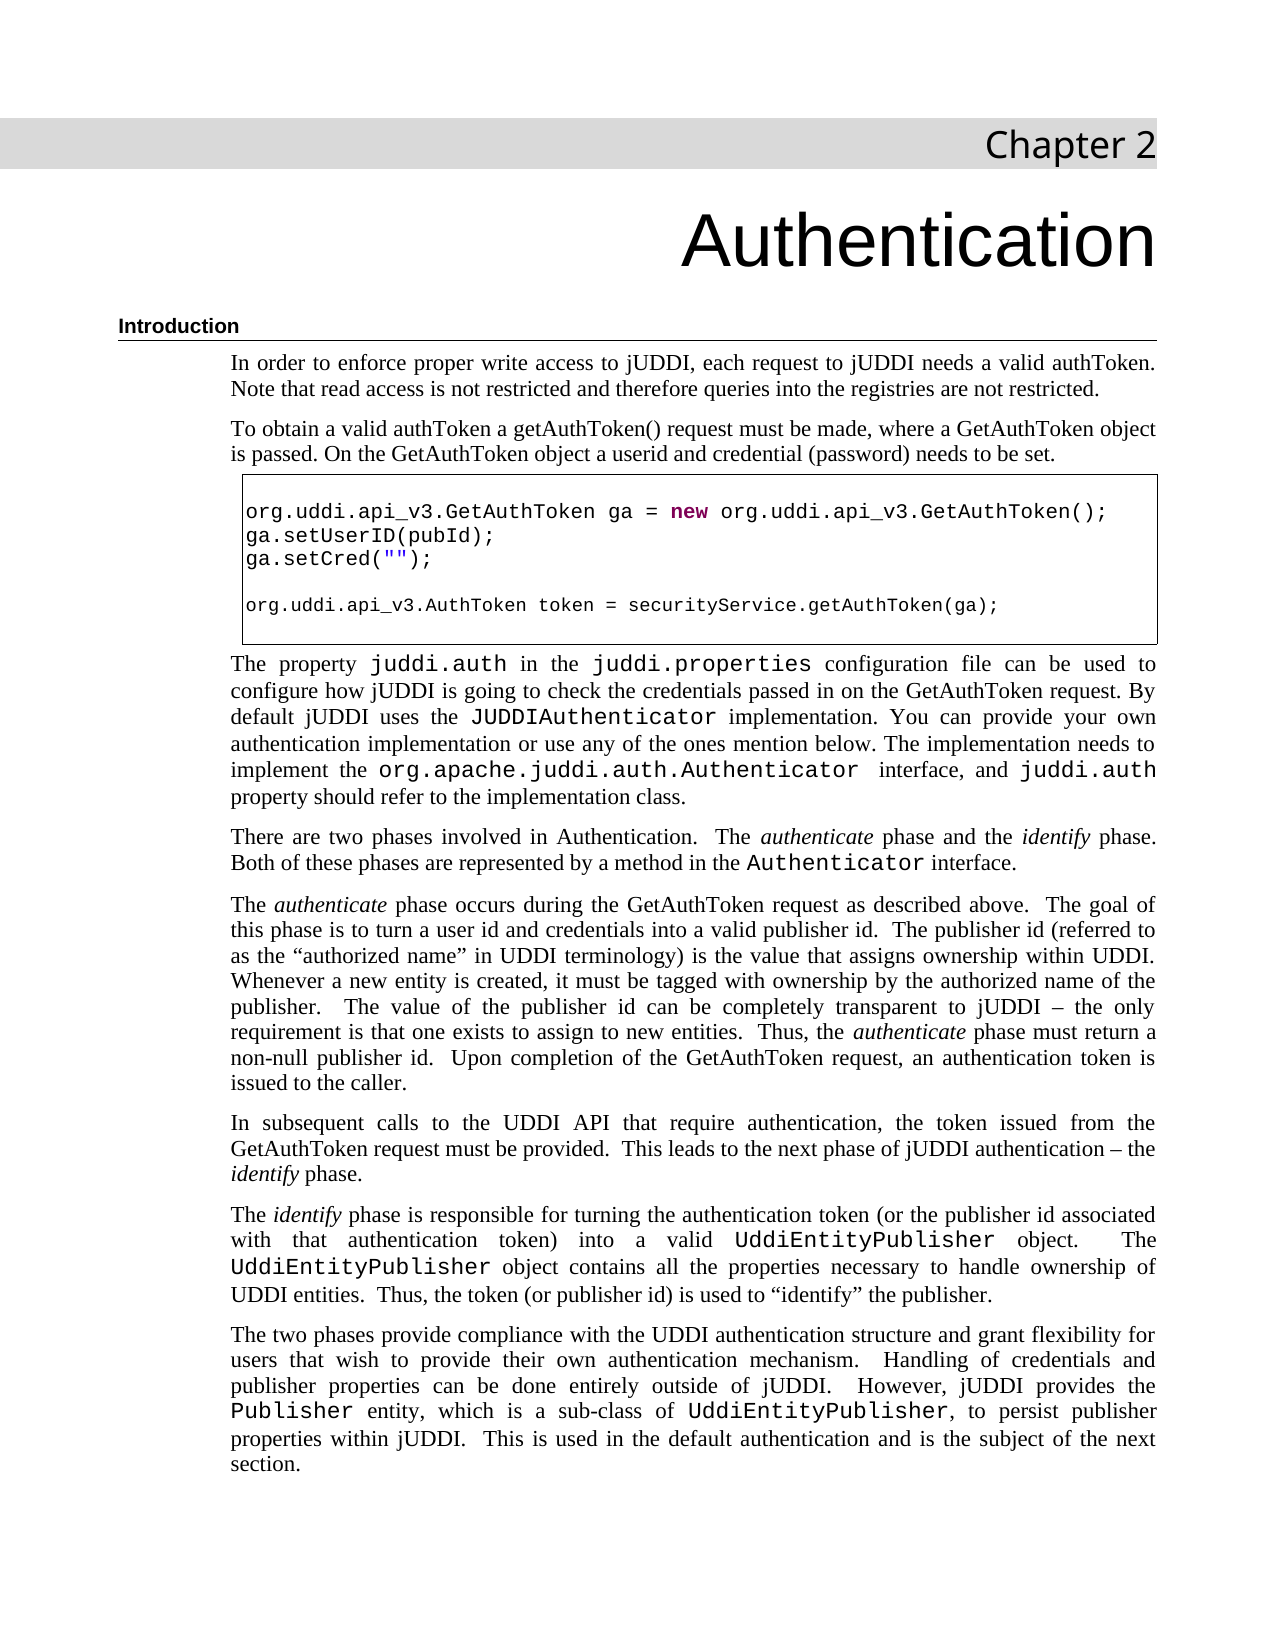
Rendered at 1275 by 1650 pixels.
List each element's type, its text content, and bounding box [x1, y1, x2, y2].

text The property juddi.auth in the juddi.properties configuration file can be used to configure how jUDDI is going to check the credentials passed in on the GetAuthToken request. By default jUDDI uses the JUDDIAuthenticator implementation. You can provide your own authentication implementation or use any of the ones mention below. The implementation needs to implement the org.apache.juddi.auth.Authenticator interface, and juddi.auth property should refer to the implementation class. [230, 651, 1157, 809]
text org.uddi.api_v3.AuthToken token = securityService.getAuthToken(ga); [243, 593, 1157, 617]
text ga.setCred(""); [243, 545, 1157, 572]
text In order to enforce proper write access to jUDDI, each request to jUDDI needs a valid authToken. Note that read access is not restricted and therefore queries into the registries are not restricted. [230, 350, 1157, 401]
text The authenticate phase occurs during the GetAuthToken request as described above. The goal of this phase is to turn a user id and credentials into a valid publisher id. The publisher id (referred to as the “authorized name” in UDDI terminology) is the value that assigns ownership within UDDI. Whenever a new entity is created, it must be tagged with ownership by the authorized name of the publisher. The value of the publisher id can be completely transparent to jUDDI – the only requirement is that one exists to assign to new entities. Thus, the authenticate phase must return a non-null publisher id. Upon completion of the GetAuthToken request, an authentication token is issued to the caller. [230, 892, 1157, 1095]
text In subsequent calls to the UDDI API that require authentication, the token issued from the GetAuthToken request must be provided. This leads to the next phase of jUDDI authentication – the identify phase. [230, 1110, 1157, 1187]
subtitle Introduction [118, 314, 1157, 340]
text org.uddi.api_v3.GetAuthToken ga = new org.uddi.api_v3.GetAuthToken(); [243, 498, 1157, 522]
text The identify phase is responsible for turning the authentication token (or the publisher id associated with that authentication token) into a valid UddiEntityPublisher object. The UddiEntityPublisher object contains all the properties necessary to handle ownership of UDDI entities. Thus, the token (or publisher id) is used to “identify” the publisher. [230, 1202, 1157, 1307]
title Authentication [233, 198, 1157, 282]
text ga.setUserID(pubId); [243, 522, 1157, 545]
text There are two phases involved in Authentication. The authenticate phase and the identify phase. Both of these phases are represented by a method in the Authenticator interface. [230, 824, 1157, 877]
text The two phases provide compliance with the UDDI authentication structure and grant flexibility for users that wish to provide their own authentication mechanism. Handling of credentials and publisher properties can be done entirely outside of jUDDI. However, jUDDI provides the Publisher entity, which is a sub-class of UddiEntityPublisher, to persist publisher properties within jUDDI. This is used in the default authentication and is the subject of the next section. [230, 1322, 1157, 1476]
text To obtain a valid authToken a getAuthToken() request must be made, where a GetAuthToken object is passed. On the GetAuthToken object a userid and credential (password) needs to be set. [230, 416, 1157, 467]
